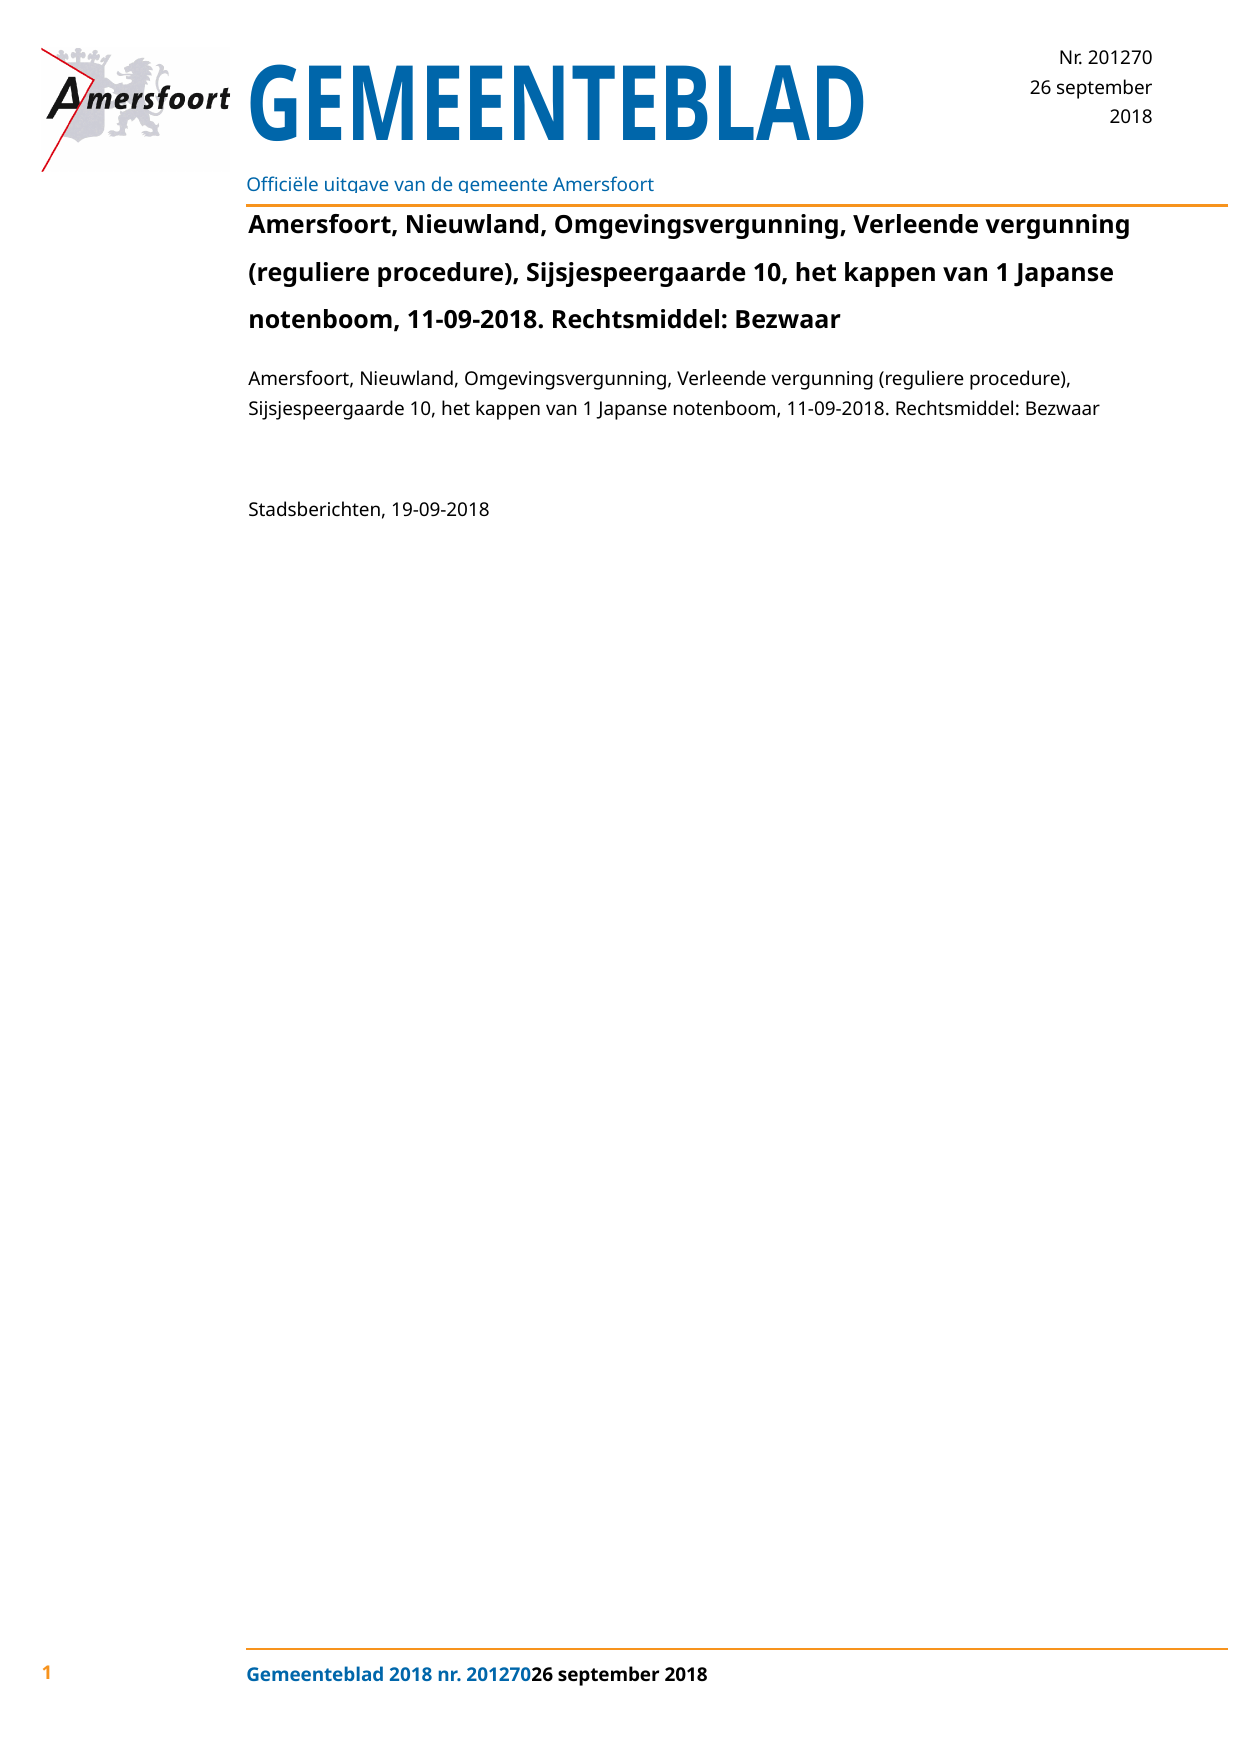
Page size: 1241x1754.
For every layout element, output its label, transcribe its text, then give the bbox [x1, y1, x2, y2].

picture [41, 47, 231, 172]
text Stadsberichten, 19-09-2018 [248, 496, 1152, 522]
text Amersfoort, Nieuwland, Omgevingsvergunning, Verleende vergunning (reguliere procedure), Sijsjespeergaarde 10, het kappen van 1 Japanse notenboom, 11-09-2018. Rechtsmiddel: Bezwaar [248, 366, 1152, 421]
text Amersfoort, Nieuwland, Omgevingsvergunning, Verleende vergunning (reguliere procedure), Sijsjespeergaarde 10, het kappen van 1 Japanse notenboom, 11-09-2018. Rechtsmiddel: Bezwaar [248, 207, 1152, 336]
